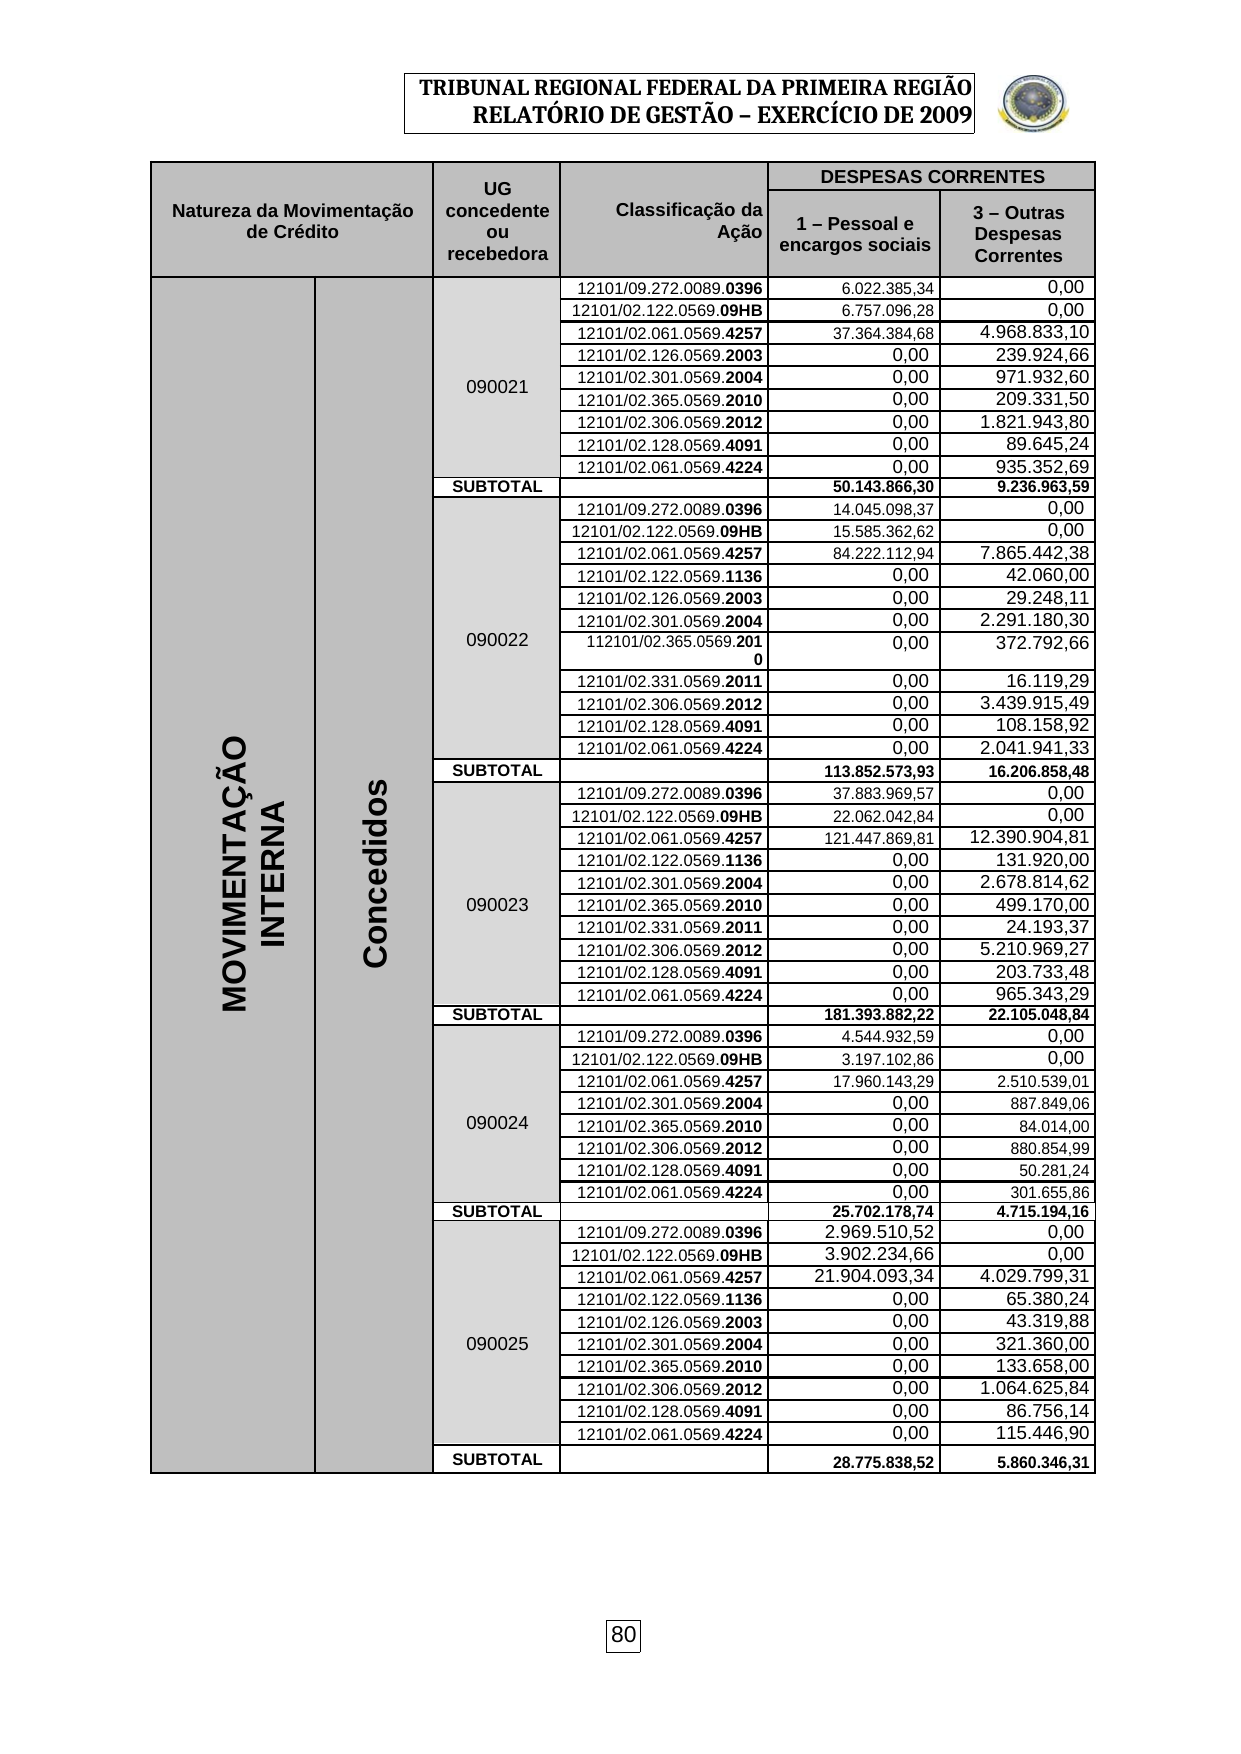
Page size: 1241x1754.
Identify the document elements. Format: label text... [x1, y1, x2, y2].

table_cell 372.792,66 [941, 633, 1094, 669]
table_cell 3.439.915,49 [941, 693, 1094, 714]
table_cell 0,00 [769, 588, 939, 608]
table_cell 0,00 [941, 498, 1094, 518]
table_cell 5.210.969,27 [941, 940, 1094, 960]
table_cell 6.022.385,34 [769, 278, 939, 298]
table_cell 42.060,00 [941, 565, 1094, 586]
table_cell 0,00 [769, 693, 939, 714]
table_header Natureza da Movimentação de Crédito [152, 163, 432, 276]
table_cell 0,00 [769, 1334, 939, 1354]
table_header Classificação da Ação [561, 163, 767, 276]
table_cell 12101/09.272.0089.0396 [561, 1026, 767, 1046]
table_cell 0,00 [769, 390, 939, 410]
table_cell 12101/02.122.0569.09HB [561, 300, 767, 320]
table_cell 12101/02.301.0569.2004 [561, 872, 767, 893]
table_cell 12101/02.301.0569.2004 [561, 367, 767, 387]
table_cell 12101/02.061.0569.4257 [561, 543, 767, 563]
table_cell 12101/02.126.0569.2003 [561, 1311, 767, 1332]
table_cell 0,00 [769, 434, 939, 455]
table_cell 0,00 [769, 872, 939, 893]
table_cell 880.854,99 [941, 1138, 1094, 1158]
table_cell 12.390.904,81 [941, 828, 1094, 848]
table_cell 12101/02.122.0569.09HB [561, 805, 767, 826]
table_cell 0,00 [769, 1160, 939, 1180]
table_cell 0,00 [769, 1311, 939, 1332]
table_cell 15.585.362,62 [769, 521, 939, 541]
table_cell 090024 [434, 1026, 559, 1202]
table_cell SUBTOTAL [434, 1446, 559, 1472]
table_cell 12101/02.365.0569.2010 [561, 1115, 767, 1136]
table_cell 4.544.932,59 [769, 1026, 939, 1046]
table_cell 0,00 [941, 521, 1094, 541]
table_cell 0,00 [769, 1356, 939, 1376]
table_cell 0,00 [769, 633, 939, 669]
table_cell 0,00 [941, 1221, 1094, 1242]
table_cell 0,00 [769, 610, 939, 631]
table_cell 12101/09.272.0089.0396 [561, 498, 767, 518]
table_cell 25.702.178,74 [769, 1203, 939, 1220]
table_cell MOVIMENTAÇÃO INTERNA [152, 278, 314, 1472]
table_cell 50.143.866,30 [769, 479, 939, 496]
table_cell 0,00 [769, 940, 939, 960]
table_cell 12101/02.301.0569.2004 [561, 610, 767, 631]
table_cell 0,00 [769, 716, 939, 736]
table_cell 12101/02.301.0569.2004 [561, 1093, 767, 1113]
table_cell 0,00 [769, 565, 939, 586]
table_cell 0,00 [941, 805, 1094, 826]
table_cell 84.014,00 [941, 1115, 1094, 1136]
table_cell 113.852.573,93 [769, 760, 939, 781]
table_cell 12101/02.365.0569.2010 [561, 390, 767, 410]
table_cell 12101/02.061.0569.4257 [561, 323, 767, 343]
table_cell 12101/02.061.0569.4257 [561, 1267, 767, 1287]
table_cell 6.757.096,28 [769, 300, 939, 320]
table_cell 0,00 [769, 895, 939, 915]
table_cell 24.193,37 [941, 917, 1094, 937]
table_cell 3.902.234,66 [769, 1244, 939, 1264]
table_cell 0,00 [769, 1183, 939, 1202]
table_cell 12101/02.301.0569.2004 [561, 1334, 767, 1354]
table_cell 203.733,48 [941, 962, 1094, 982]
table_cell SUBTOTAL [434, 1007, 559, 1024]
table_cell 37.883.969,57 [769, 783, 939, 803]
table_cell 17.960.143,29 [769, 1071, 939, 1091]
table_cell 12101/02.128.0569.4091 [561, 1401, 767, 1421]
table_cell 12101/02.122.0569.1136 [561, 1289, 767, 1309]
table_cell 965.343,29 [941, 984, 1094, 1004]
table_cell 28.775.838,52 [769, 1446, 939, 1472]
table_cell 090022 [434, 498, 559, 758]
table_cell 2.510.539,01 [941, 1071, 1094, 1091]
table_cell 121.447.869,81 [769, 828, 939, 848]
table_cell 0,00 [769, 671, 939, 691]
table_cell 887.849,06 [941, 1093, 1094, 1113]
table_cell 12101/02.128.0569.4091 [561, 1160, 767, 1180]
table_cell 0,00 [941, 1244, 1094, 1264]
table_cell 86.756,14 [941, 1401, 1094, 1421]
table_cell 12101/09.272.0089.0396 [561, 278, 767, 298]
table_cell 1.064.625,84 [941, 1379, 1094, 1399]
table_cell 12101/02.122.0569.1136 [561, 565, 767, 586]
table_cell 12101/02.126.0569.2003 [561, 345, 767, 365]
table_cell 12101/02.306.0569.2012 [561, 693, 767, 714]
table_cell 0,00 [769, 457, 939, 477]
table_cell 1 – Pessoal e encargos sociais [769, 191, 939, 276]
table_cell 16.119,29 [941, 671, 1094, 691]
table_cell 37.364.384,68 [769, 323, 939, 343]
table_cell 22.105.048,84 [941, 1007, 1094, 1024]
table_cell 0,00 [769, 850, 939, 870]
table_cell 2.291.180,30 [941, 610, 1094, 631]
table_cell 239.924,66 [941, 345, 1094, 365]
table_cell 12101/09.272.0089.0396 [561, 1221, 767, 1242]
table_cell 4.968.833,10 [941, 323, 1094, 343]
table_cell 12101/02.061.0569.4257 [561, 828, 767, 848]
table_cell 1.821.943,80 [941, 412, 1094, 432]
table_cell 12101/02.122.0569.09HB [561, 521, 767, 541]
table_cell 12101/02.331.0569.2011 [561, 671, 767, 691]
table_cell 12101/02.128.0569.4091 [561, 962, 767, 982]
table_cell 0,00 [769, 962, 939, 982]
table_cell 090025 [434, 1221, 559, 1443]
table_cell 209.331,50 [941, 390, 1094, 410]
table_cell 12101/02.061.0569.4224 [561, 457, 767, 477]
table_cell 12101/02.122.0569.09HB [561, 1244, 767, 1264]
table_cell 12101/02.331.0569.2011 [561, 917, 767, 937]
table_cell 0,00 [769, 345, 939, 365]
table_cell 14.045.098,37 [769, 498, 939, 518]
table_cell Concedidos [316, 278, 432, 1472]
table_cell 0,00 [941, 1048, 1094, 1068]
table_cell 112101/02.365.0569.201 0 [561, 633, 767, 669]
table_cell 181.393.882,22 [769, 1007, 939, 1024]
table_cell 090021 [434, 278, 560, 477]
table_cell 3 – Outras Despesas Correntes [941, 191, 1094, 276]
table_cell 7.865.442,38 [941, 543, 1094, 563]
table_cell 131.920,00 [941, 850, 1094, 870]
table_cell 0,00 [769, 1401, 939, 1421]
table_cell 0,00 [769, 738, 939, 758]
table_cell [561, 1007, 767, 1024]
table_cell [561, 760, 767, 781]
table_cell 115.446,90 [941, 1423, 1094, 1443]
table_cell 12101/02.128.0569.4091 [561, 434, 767, 455]
table_cell 108.158,92 [941, 716, 1094, 736]
table_cell 43.319,88 [941, 1311, 1094, 1332]
table_cell 12101/02.122.0569.09HB [561, 1048, 767, 1068]
table_cell 12101/02.126.0569.2003 [561, 588, 767, 608]
table_cell 12101/02.061.0569.4224 [561, 738, 767, 758]
table_cell 2.969.510,52 [769, 1221, 939, 1242]
table_cell 0,00 [769, 412, 939, 432]
table_cell 090023 [434, 783, 559, 1004]
table_cell 12101/02.122.0569.1136 [561, 850, 767, 870]
table_cell 0,00 [941, 278, 1094, 298]
table_cell 12101/02.365.0569.2010 [561, 1356, 767, 1376]
table_cell 12101/02.061.0569.4224 [561, 984, 767, 1004]
table_cell 4.715.194,16 [941, 1203, 1095, 1220]
table_cell 0,00 [769, 1423, 939, 1443]
table_cell 9.236.963,59 [941, 479, 1094, 496]
table_cell 12101/02.061.0569.4224 [561, 1183, 767, 1202]
table_cell 16.206.858,48 [941, 760, 1094, 781]
table_cell 21.904.093,34 [769, 1267, 939, 1287]
picture [997, 75, 1070, 133]
table_cell 0,00 [769, 1115, 939, 1136]
table_cell 12101/02.306.0569.2012 [561, 940, 767, 960]
table_cell 935.352,69 [941, 457, 1094, 477]
table_cell 12101/02.306.0569.2012 [561, 1379, 767, 1399]
table_cell 12101/02.306.0569.2012 [561, 1138, 767, 1158]
table_cell 29.248,11 [941, 588, 1094, 608]
table_cell 12101/02.061.0569.4224 [561, 1423, 767, 1443]
table_cell 0,00 [769, 1138, 939, 1158]
table_cell 0,00 [941, 1026, 1094, 1046]
table_cell 12101/02.061.0569.4257 [561, 1071, 767, 1091]
table_cell SUBTOTAL [434, 478, 559, 496]
table_cell 301.655,86 [941, 1183, 1094, 1202]
table_cell 133.658,00 [941, 1356, 1094, 1376]
table_cell 499.170,00 [941, 895, 1094, 915]
table_cell 0,00 [769, 1093, 939, 1113]
table_header UG concedente ou recebedora [434, 163, 559, 276]
table_cell 12101/02.128.0569.4091 [561, 716, 767, 736]
table_cell 2.678.814,62 [941, 872, 1094, 893]
table_cell 321.360,00 [941, 1334, 1094, 1354]
table_cell 0,00 [769, 367, 939, 387]
table_cell [561, 1446, 767, 1472]
table_cell 5.860.346,31 [941, 1446, 1094, 1472]
table_cell 12101/02.306.0569.2012 [561, 412, 767, 432]
table_cell 0,00 [769, 984, 939, 1004]
table_cell 84.222.112,94 [769, 543, 939, 563]
table_cell 12101/09.272.0089.0396 [561, 783, 767, 803]
table_cell 0,00 [769, 1379, 939, 1399]
table_cell 22.062.042,84 [769, 805, 939, 826]
table_cell 4.029.799,31 [941, 1267, 1094, 1287]
table_cell 0,00 [769, 917, 939, 937]
table_cell 0,00 [769, 1289, 939, 1309]
table_cell SUBTOTAL [434, 1203, 560, 1220]
table_cell 65.380,24 [941, 1289, 1094, 1309]
table_cell [561, 1203, 768, 1220]
table_header DESPESAS CORRENTES [769, 163, 1094, 189]
table_cell 0,00 [941, 783, 1094, 803]
table_cell [561, 479, 767, 496]
table_cell 971.932,60 [941, 367, 1094, 387]
table_cell 0,00 [941, 300, 1094, 320]
table_cell 12101/02.365.0569.2010 [561, 895, 767, 915]
table_cell 3.197.102,86 [769, 1048, 939, 1068]
table_cell 2.041.941,33 [941, 738, 1094, 758]
table_cell SUBTOTAL [434, 760, 559, 781]
table_cell 50.281,24 [941, 1160, 1094, 1180]
table_cell 89.645,24 [941, 434, 1094, 455]
